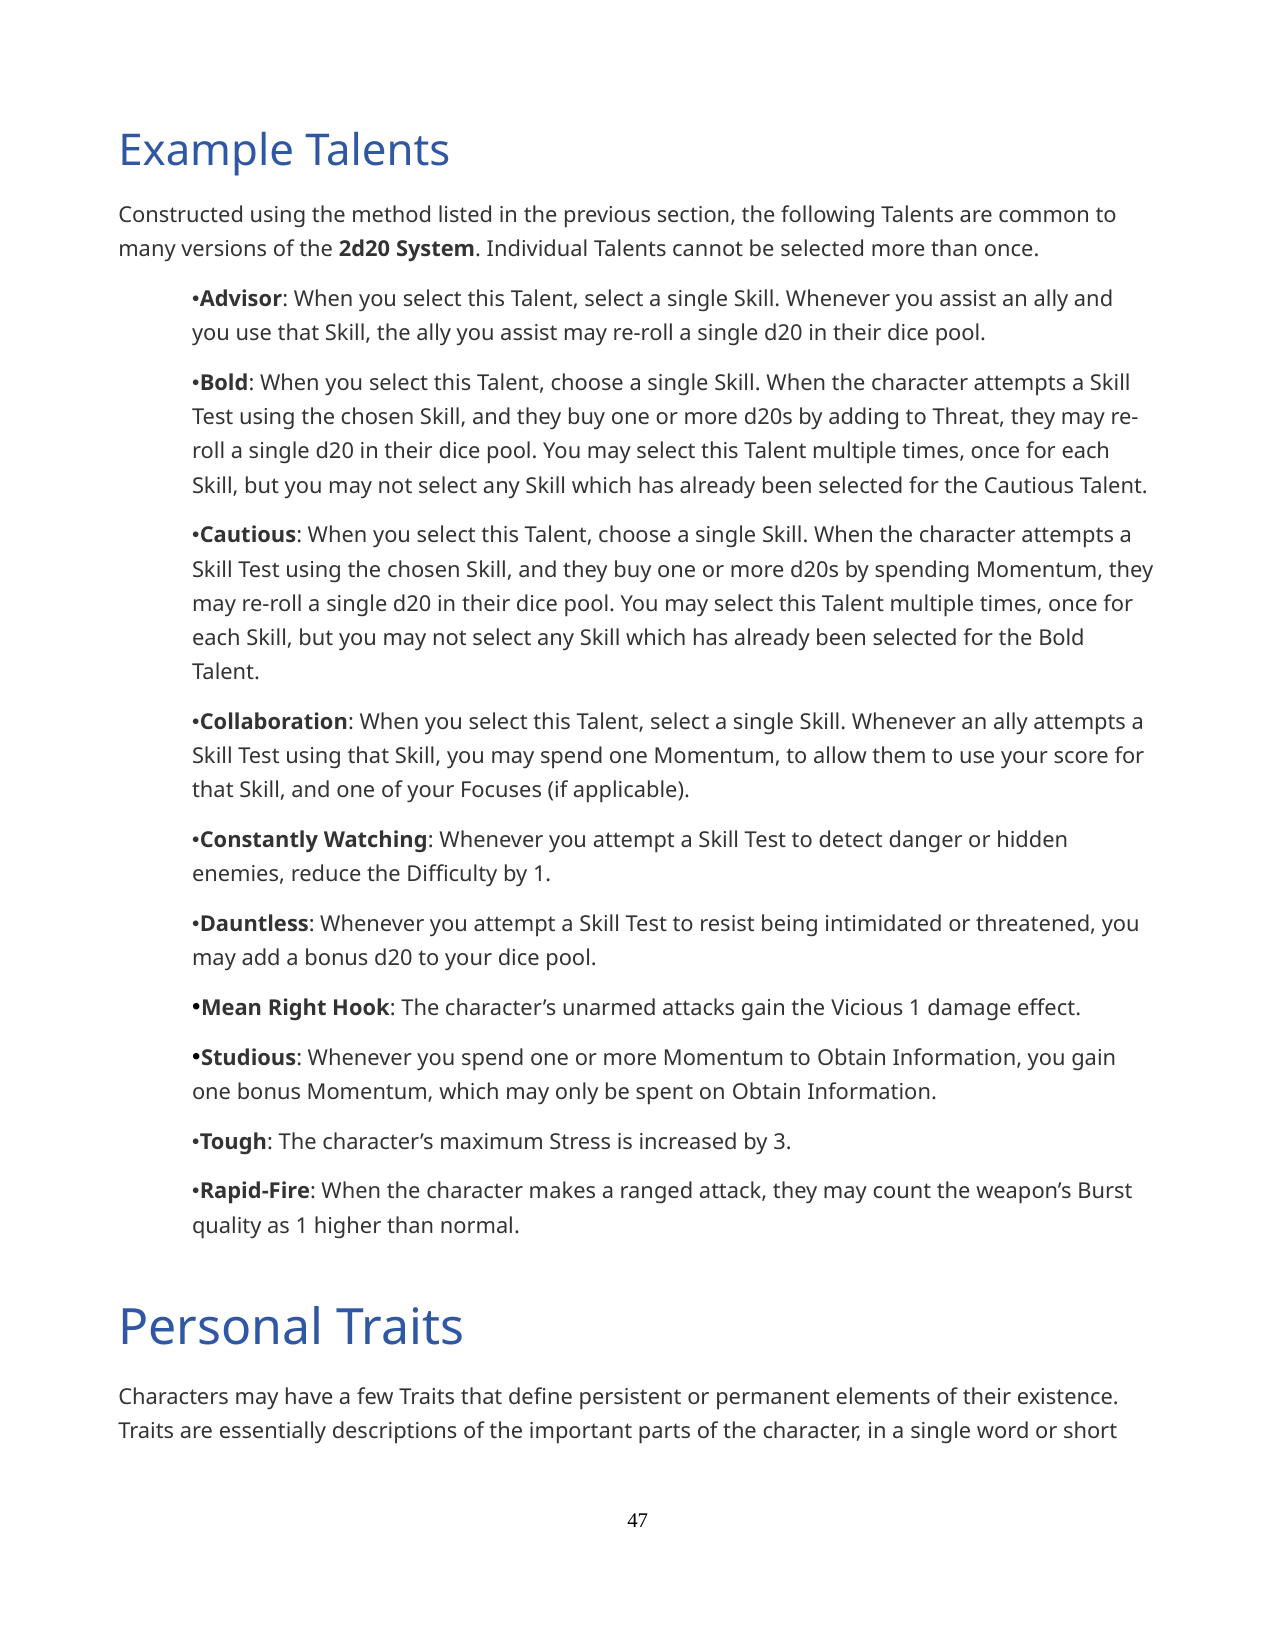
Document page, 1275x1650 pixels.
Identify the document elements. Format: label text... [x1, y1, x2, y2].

list Collaboration: When you select this Talent, select a single Skill. Whenever an ally attempts a Skill Test using that Skill, you may spend one Momentum, to allow them to use your score for that Skill, and one of your Focuses (if applicable). [118, 706, 1157, 804]
list Bold: When you select this Talent, choose a single Skill. When the character attempts a Skill Test using the chosen Skill, and they buy one or more d20s by adding to Threat, they may re-roll a single d20 in their dice pool. You may select this Talent multiple times, once for each Skill, but you may not select any Skill which has already been selected for the Cautious Talent. [118, 367, 1157, 499]
list Constantly Watching: Whenever you attempt a Skill Test to detect danger or hidden enemies, reduce the Difficulty by 1. [118, 824, 1157, 888]
list Cautious: When you select this Talent, choose a single Skill. When the character attempts a Skill Test using the chosen Skill, and they buy one or more d20s by spending Momentum, they may re-roll a single d20 in their dice pool. You may select this Talent multiple times, once for each Skill, but you may not select any Skill which has already been selected for the Bold Talent. [118, 519, 1157, 686]
text Characters may have a few Traits that define persistent or permanent elements of their existence. Traits are essentially descriptions of the important parts of the character, in a single word or short [118, 1381, 1157, 1445]
subtitle Personal Traits [118, 1291, 1157, 1359]
list Advisor: When you select this Talent, select a single Skill. Whenever you assist an ally and you use that Skill, the ally you assist may re-roll a single d20 in their dice pool. [118, 283, 1157, 347]
subtitle Example Talents [118, 118, 1157, 178]
list Tough: The character’s maximum Stress is increased by 3. [118, 1126, 1157, 1156]
list Mean Right Hook: The character’s unarmed attacks gain the Vicious 1 damage effect. [118, 992, 1157, 1022]
list Dauntless: Whenever you attempt a Skill Test to resist being intimidated or threatened, you may add a bonus d20 to your dice pool. [118, 908, 1157, 972]
text Constructed using the method listed in the previous section, the following Talents are common to many versions of the 2d20 System. Individual Talents cannot be selected more than once. [118, 199, 1157, 263]
list Rapid-Fire: When the character makes a ranged attack, they may count the weapon’s Burst quality as 1 higher than normal. [118, 1176, 1157, 1239]
list Studious: Whenever you spend one or more Momentum to Obtain Information, you gain one bonus Momentum, which may only be spent on Obtain Information. [118, 1042, 1157, 1106]
